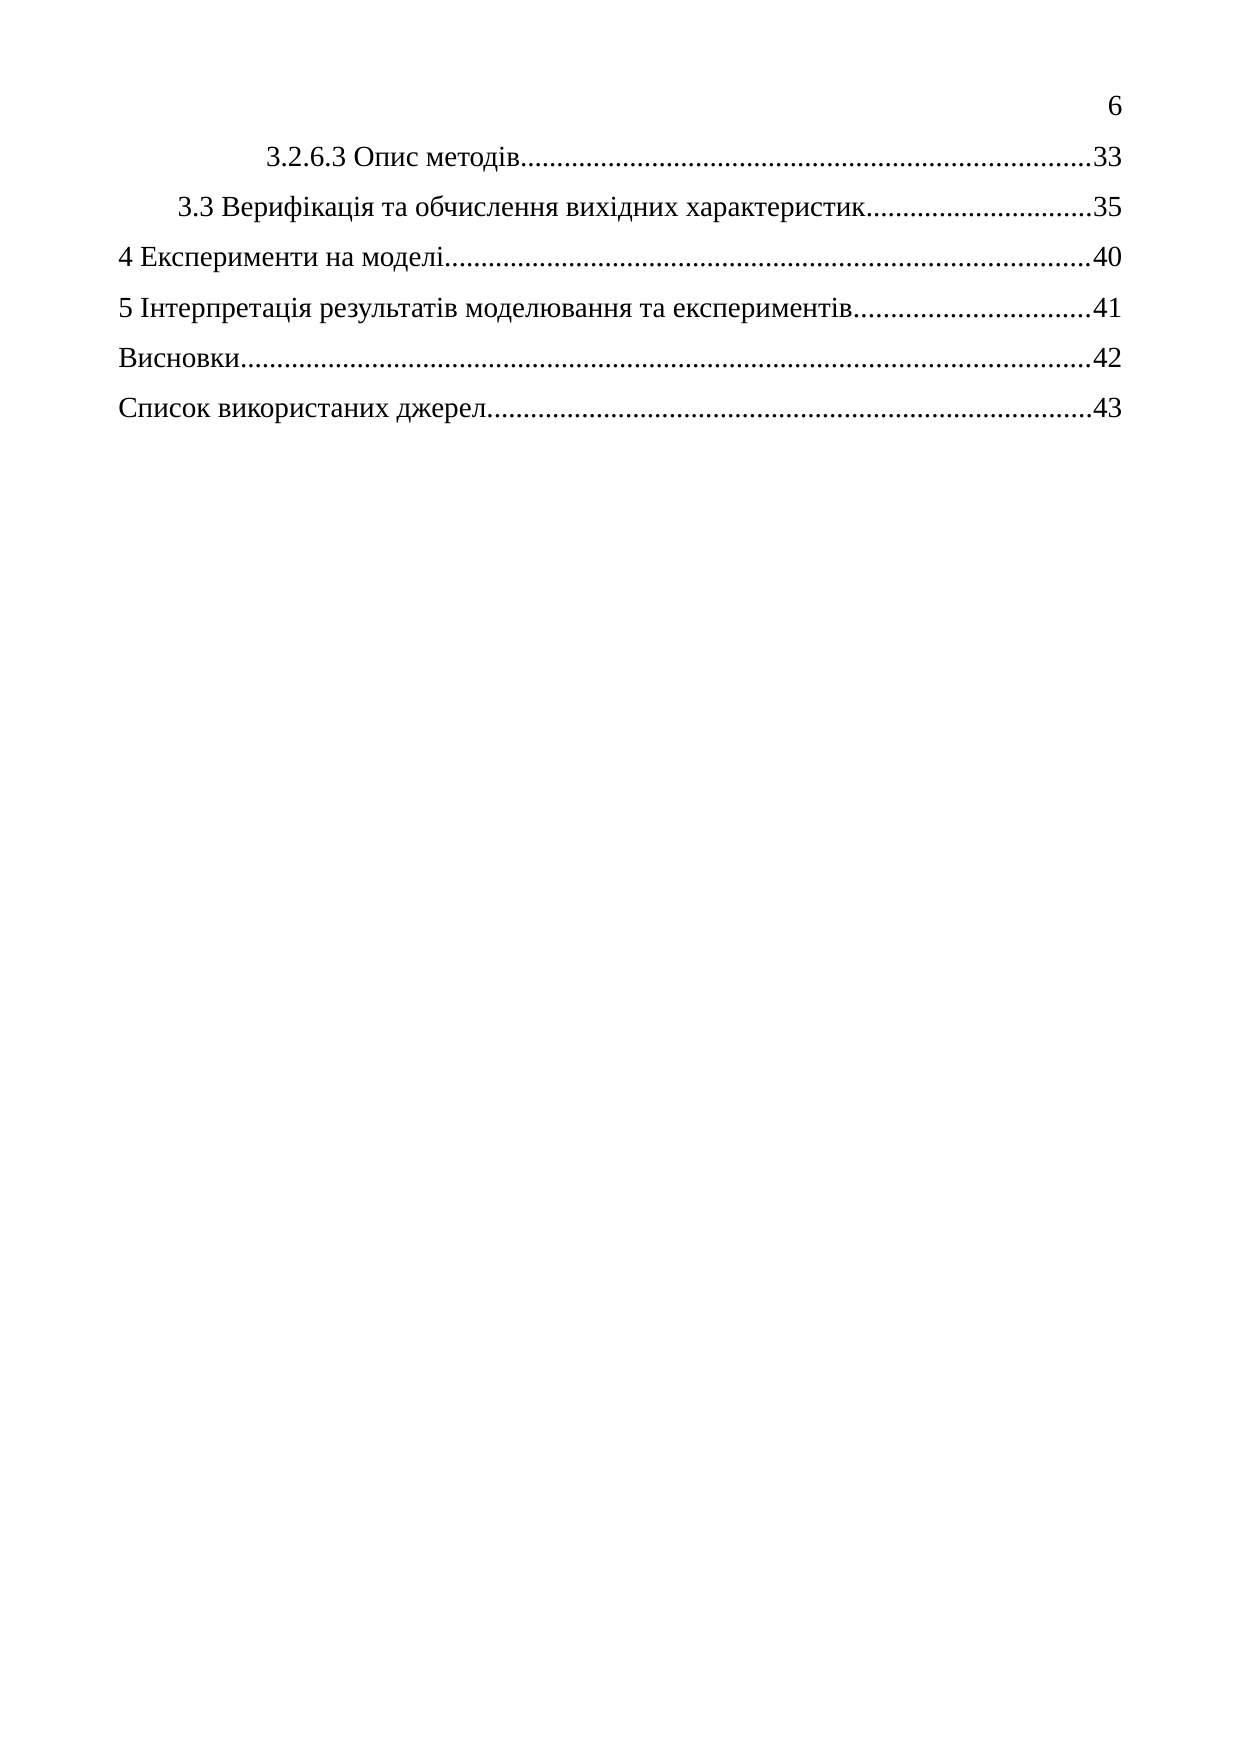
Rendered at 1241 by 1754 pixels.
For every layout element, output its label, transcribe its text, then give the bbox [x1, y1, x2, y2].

text 5 Інтерпретація результатів моделювання та експериментів 41 [118, 290, 1122, 323]
text 3.2.6.3 Опис методів 33 [266, 139, 1122, 172]
text Список використаних джерел 43 [118, 390, 1122, 424]
text Висновки 42 [118, 340, 1122, 373]
text 3.3 Верифікація та обчислення вихідних характеристик 35 [177, 189, 1122, 223]
text 4 Експерименти на моделі 40 [118, 239, 1122, 273]
